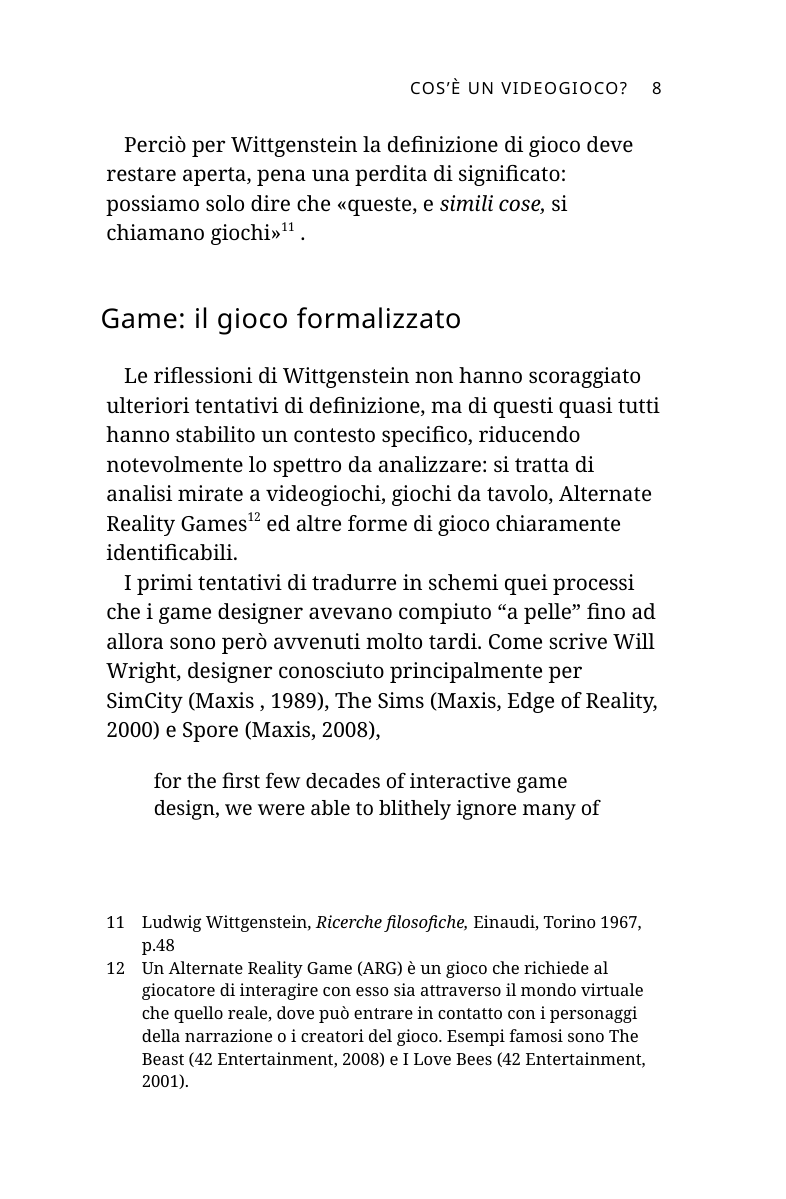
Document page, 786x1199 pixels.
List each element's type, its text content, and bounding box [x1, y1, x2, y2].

subtitle Game: il gioco formalizzato [100, 300, 661, 337]
text for the first few decades of interactive game design, we were able to blithely ignore many of [153, 767, 614, 821]
text I primi tentativi di tradurre in schemi quei processi che i game designer avevano compiuto “a pelle” fino ad allora sono però avvenuti molto tardi. Come scrive Will Wright, designer conosciuto principalmente per SimCity (Maxis , 1989), The Sims (Maxis, Edge of Reality, 2000) e Spore (Maxis, 2008), [106, 567, 661, 744]
text Un Alternate Reality Game (ARG) è un gioco che richiede al giocatore di interagire con esso sia attraverso il mondo virtuale che quello reale, dove può entrare in contatto con i personaggi della narrazione o i creatori del gioco. Esempi famosi sono The Beast (42 Entertainment, 2008) e I Love Bees (42 Entertainment, 2001). [106, 956, 661, 1093]
text Perciò per Wittgenstein la definizione di gioco deve restare aperta, pena una perdita di significato: possiamo solo dire che «queste, e simili cose, si chiamano giochi» . [106, 129, 661, 247]
text Ludwig Wittgenstein, Ricerche filosofiche, Einaudi, Torino 1967, p.48 [106, 911, 661, 956]
text Le riflessioni di Wittgenstein non hanno scoraggiato ulteriori tentativi di definizione, ma di questi quasi tutti hanno stabilito un contesto specifico, riducendo notevolmente lo spettro da analizzare: si tratta di analisi mirate a videogiochi, giochi da tavolo, Alternate Reality Games ed altre forme di gioco chiaramente identificabili. [106, 361, 661, 567]
